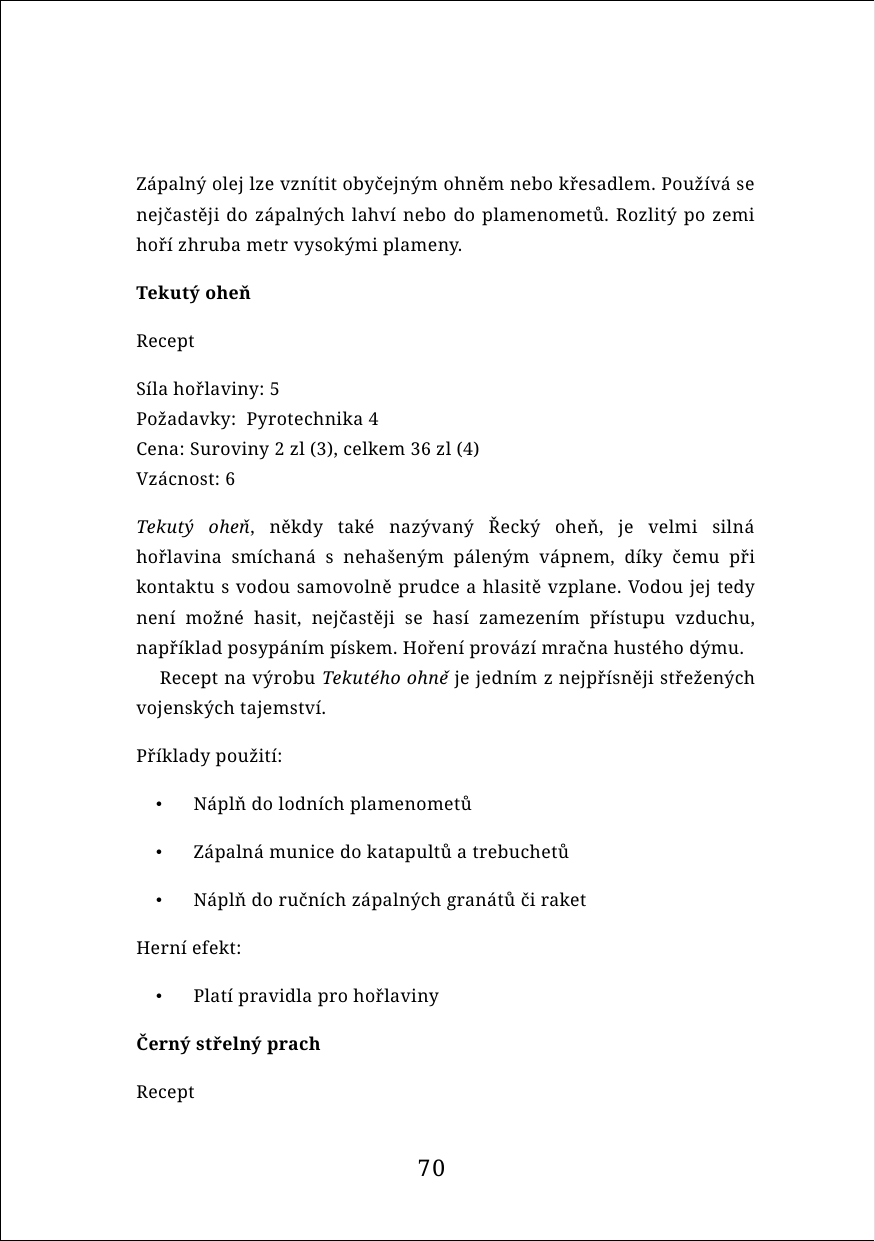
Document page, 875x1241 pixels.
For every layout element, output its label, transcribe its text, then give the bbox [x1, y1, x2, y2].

text Recept [136, 1079, 756, 1103]
list Zápalná munice do katapultů a trebuchetů [156, 839, 756, 864]
text Herní efekt: [136, 935, 756, 959]
text Síla hořlaviny: 5 Požadavky: Pyrotechnika 4 Cena: Suroviny 2 zl (3), celkem 36 zl (4) Vzácnost: 6 [136, 376, 756, 491]
text Tekutý oheň [136, 280, 756, 304]
text Tekutý oheň, někdy také nazývaný Řecký oheň, je velmi silná hořlavina smíchaná s nehašeným páleným vápnem, díky čemu při kontaktu s vodou samovolně prudce a hlasitě vzplane. Vodou jej tedy není možné hasit, nejčastěji se hasí zamezením přístupu vzduchu, například posypáním pískem. Hoření provází mračna hustého dýmu. Recept na výrobu Tekutého ohně je jedním z nejpřísněji střežených vojenských tajemství. [136, 514, 756, 720]
text Recept [136, 328, 756, 352]
list Platí pravidla pro hořlaviny [156, 983, 756, 1007]
text Zápalný olej lze vznítit obyčejným ohněm nebo křesadlem. Používá se nejčastěji do zápalných lahví nebo do plamenometů. Rozlitý po zemi hoří zhruba metr vysokými plameny. [136, 172, 756, 256]
text Černý střelný prach [136, 1031, 756, 1055]
text Příklady použití: [136, 744, 756, 768]
list Náplň do lodních plamenometů [156, 792, 756, 816]
list Náplň do ručních zápalných granátů či raket [156, 887, 756, 912]
